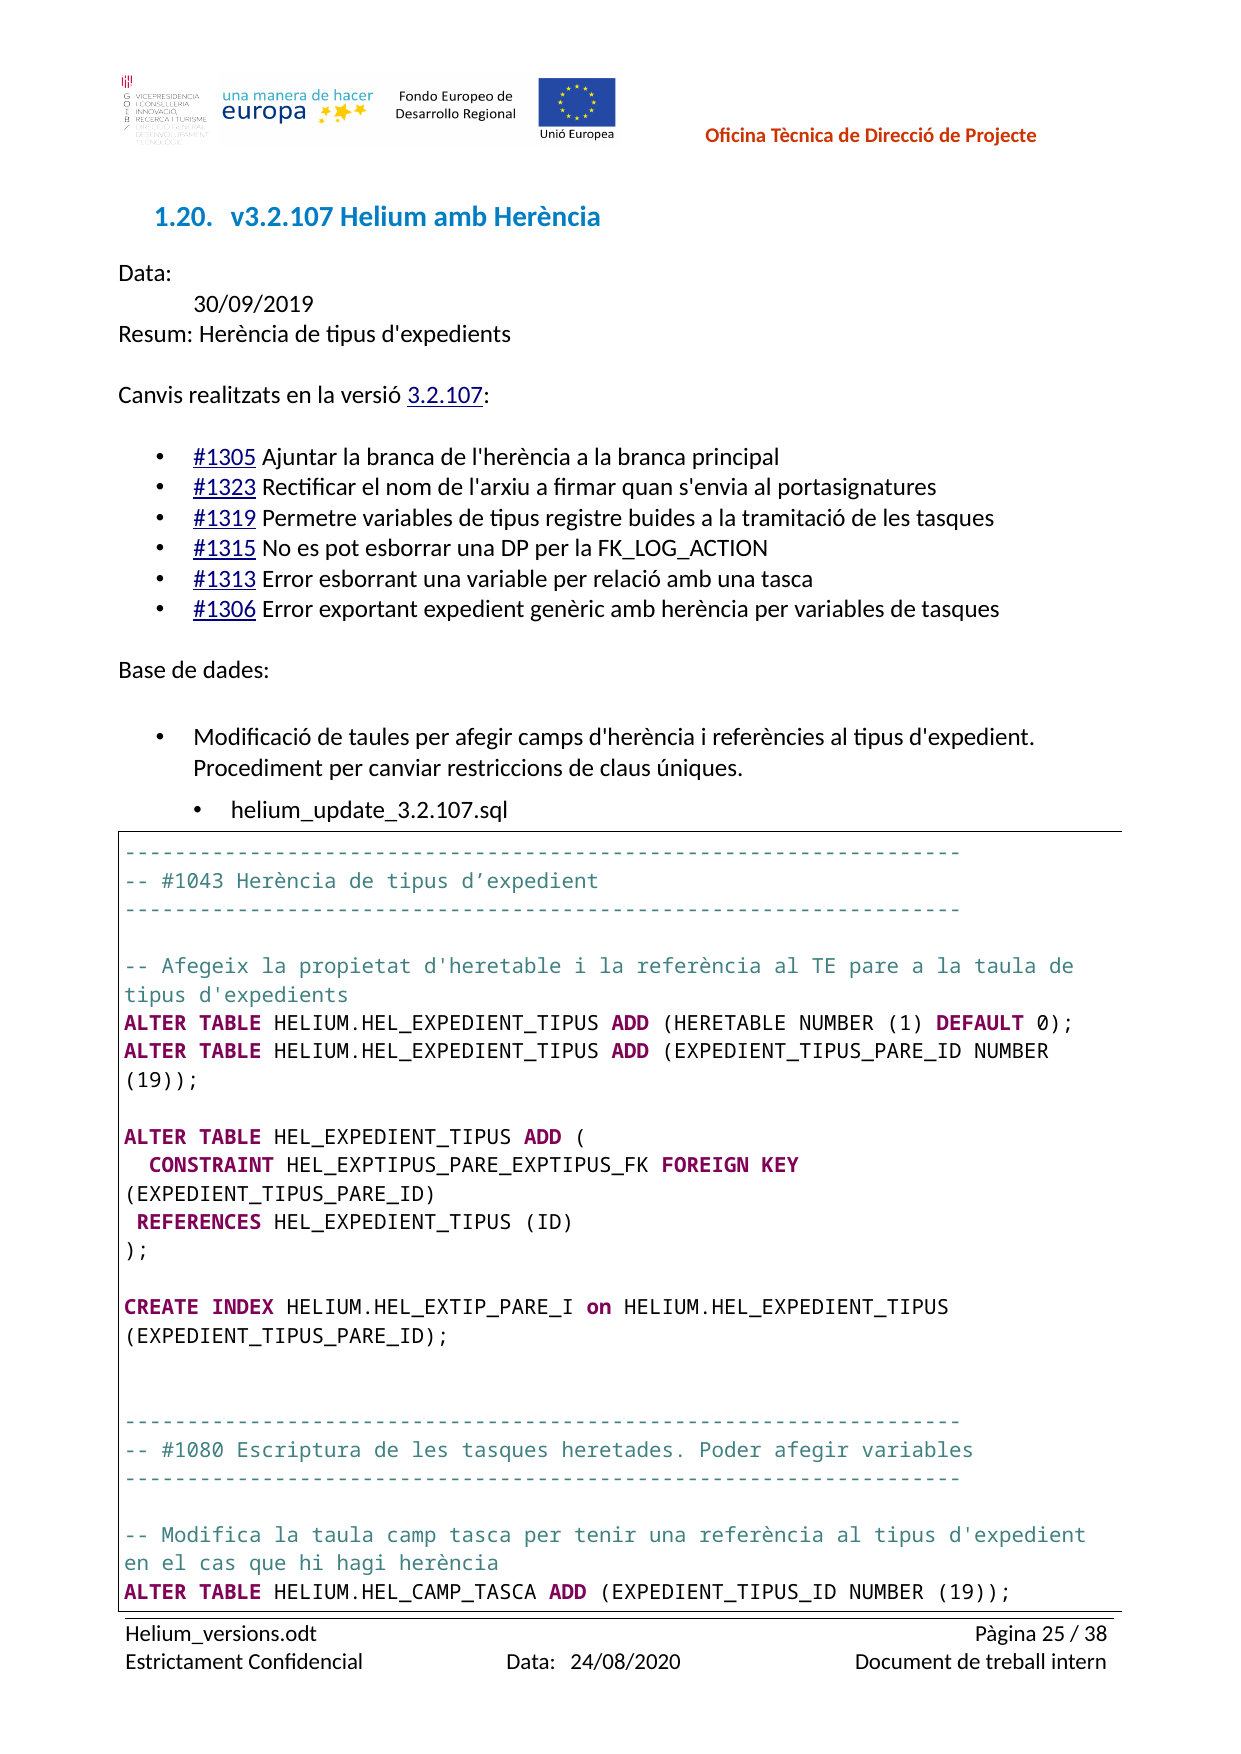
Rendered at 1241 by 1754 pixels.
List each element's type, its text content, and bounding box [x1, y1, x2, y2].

list #1313 Error esborrant una variable per relació amb una tasca [156, 563, 1122, 593]
list #1305 Ajuntar la branca de l'herència a la branca principal [156, 441, 1122, 471]
text 30/09/2019 [118, 288, 1122, 319]
table_header ------------------------------------------------------------------- -- #1043 Herència de tipus d’expedient ------------------------------------------------------------------- -- Afegeix la propietat d'heretable i la referència al TE pare a la taula de tipus d'expedients ALTER TABLE HELIUM.HEL_EXPEDIENT_TIPUS ADD (HERETABLE NUMBER (1) DEFAULT 0); ALTER TABLE HELIUM.HEL_EXPEDIENT_TIPUS ADD (EXPEDIENT_TIPUS_PARE_ID NUMBER (19)); ALTER TABLE HEL_EXPEDIENT_TIPUS ADD ( CONSTRAINT HEL_EXPTIPUS_PARE_EXPTIPUS_FK FOREIGN KEY (EXPEDIENT_TIPUS_PARE_ID) REFERENCES HEL_EXPEDIENT_TIPUS (ID) ); CREATE INDEX HELIUM.HEL_EXTIP_PARE_I on HELIUM.HEL_EXPEDIENT_TIPUS (EXPEDIENT_TIPUS_PARE_ID); ------------------------------------------------------------------- -- #1080 Escriptura de les tasques heretades. Poder afegir variables ------------------------------------------------------------------- -- Modifica la taula camp tasca per tenir una referència al tipus d'expedient en el cas que hi hagi herència ALTER TABLE HELIUM.HEL_CAMP_TASCA ADD (EXPEDIENT_TIPUS_ID NUMBER (19)); [119, 832, 1122, 1611]
picture [118, 73, 213, 147]
list #1323 Rectificar el nom de l'arxiu a firmar quan s'envia al portasignatures [156, 471, 1122, 502]
list #1306 Error exportant expedient genèric amb herència per variables de tasques [156, 593, 1122, 624]
text Resum: Herència de tipus d'expedients [118, 319, 1122, 349]
list #1315 No es pot esborrar una DP per la FK_LOG_ACTION [156, 532, 1122, 563]
list Modificació de taules per afegir camps d'herència i referències al tipus d'expedient. Procediment per canviar restriccions de claus úniques. [156, 721, 1122, 782]
subtitle v3.2.107 Helium amb Herència [153, 198, 1122, 234]
text Canvis realitzats en la versió 3.2.107: [118, 380, 1122, 410]
list helium_update_3.2.107.sql [193, 794, 1122, 825]
text Data: [118, 258, 1122, 288]
list #1319 Permetre variables de tipus registre buides a la tramitació de les tasques [156, 502, 1122, 532]
text Base de dades: [118, 654, 1122, 685]
picture [219, 73, 621, 147]
